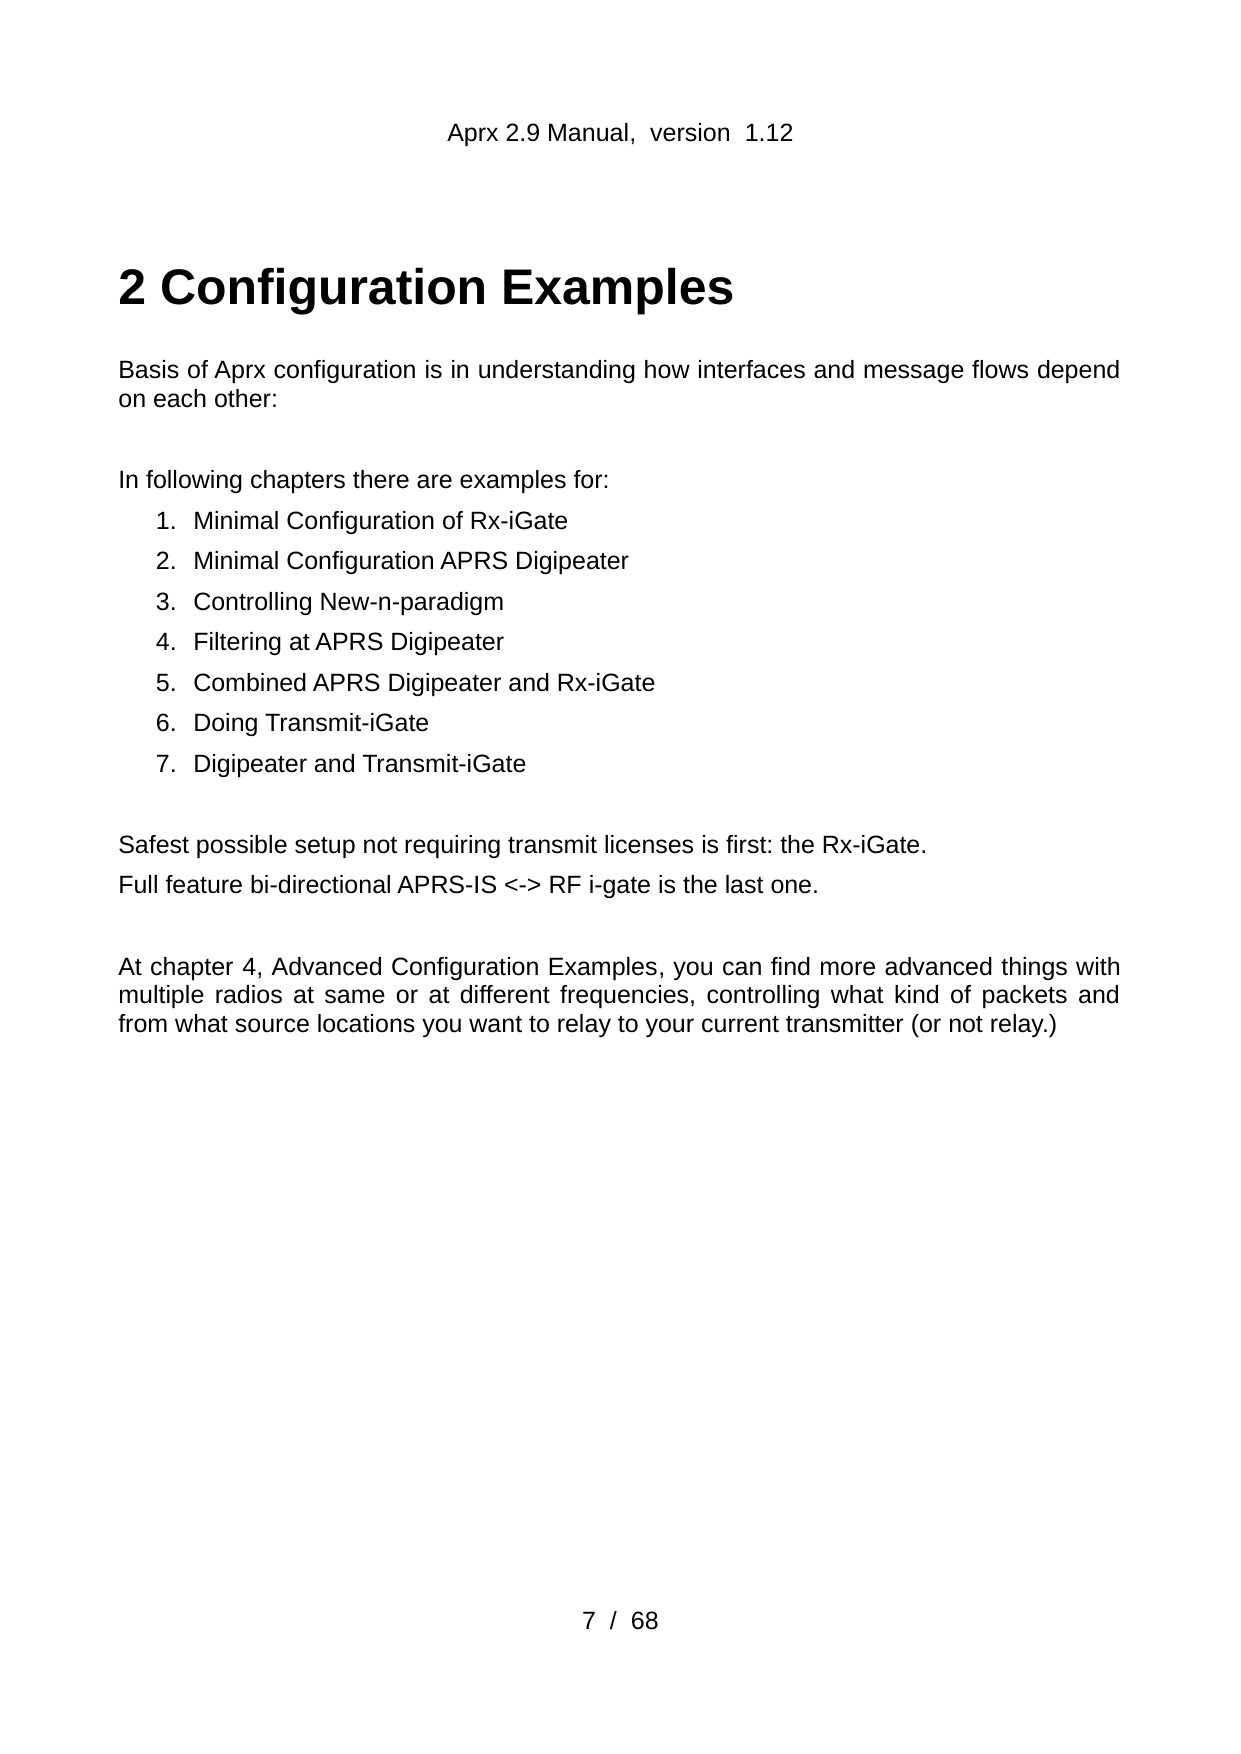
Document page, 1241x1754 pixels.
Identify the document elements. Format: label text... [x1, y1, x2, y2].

text Safest possible setup not requiring transmit licenses is first: the Rx-iGate. [118, 830, 1122, 859]
list Minimal Configuration APRS Digipeater [156, 546, 1122, 575]
text Basis of Aprx configuration is in understanding how interfaces and message flows depend on each other: [118, 355, 1122, 413]
text Full feature bi-directional APRS-IS <-> RF i-gate is the last one. [118, 870, 1122, 899]
text At chapter 4, Advanced Configuration Examples, you can find more advanced things with multiple radios at same or at different frequencies, controlling what kind of packets and from what source locations you want to relay to your current transmitter (or not relay.) [118, 951, 1122, 1038]
subtitle Configuration Examples [118, 257, 1122, 315]
list Combined APRS Digipeater and Rx-iGate [156, 668, 1122, 697]
text In following chapters there are examples for: [118, 465, 1122, 494]
list Doing Transmit-iGate [156, 708, 1122, 737]
list Controlling New-n-paradigm [156, 587, 1122, 616]
list Digipeater and Transmit-iGate [156, 749, 1122, 778]
list Minimal Configuration of Rx-iGate [156, 506, 1122, 534]
list Filtering at APRS Digipeater [156, 627, 1122, 656]
